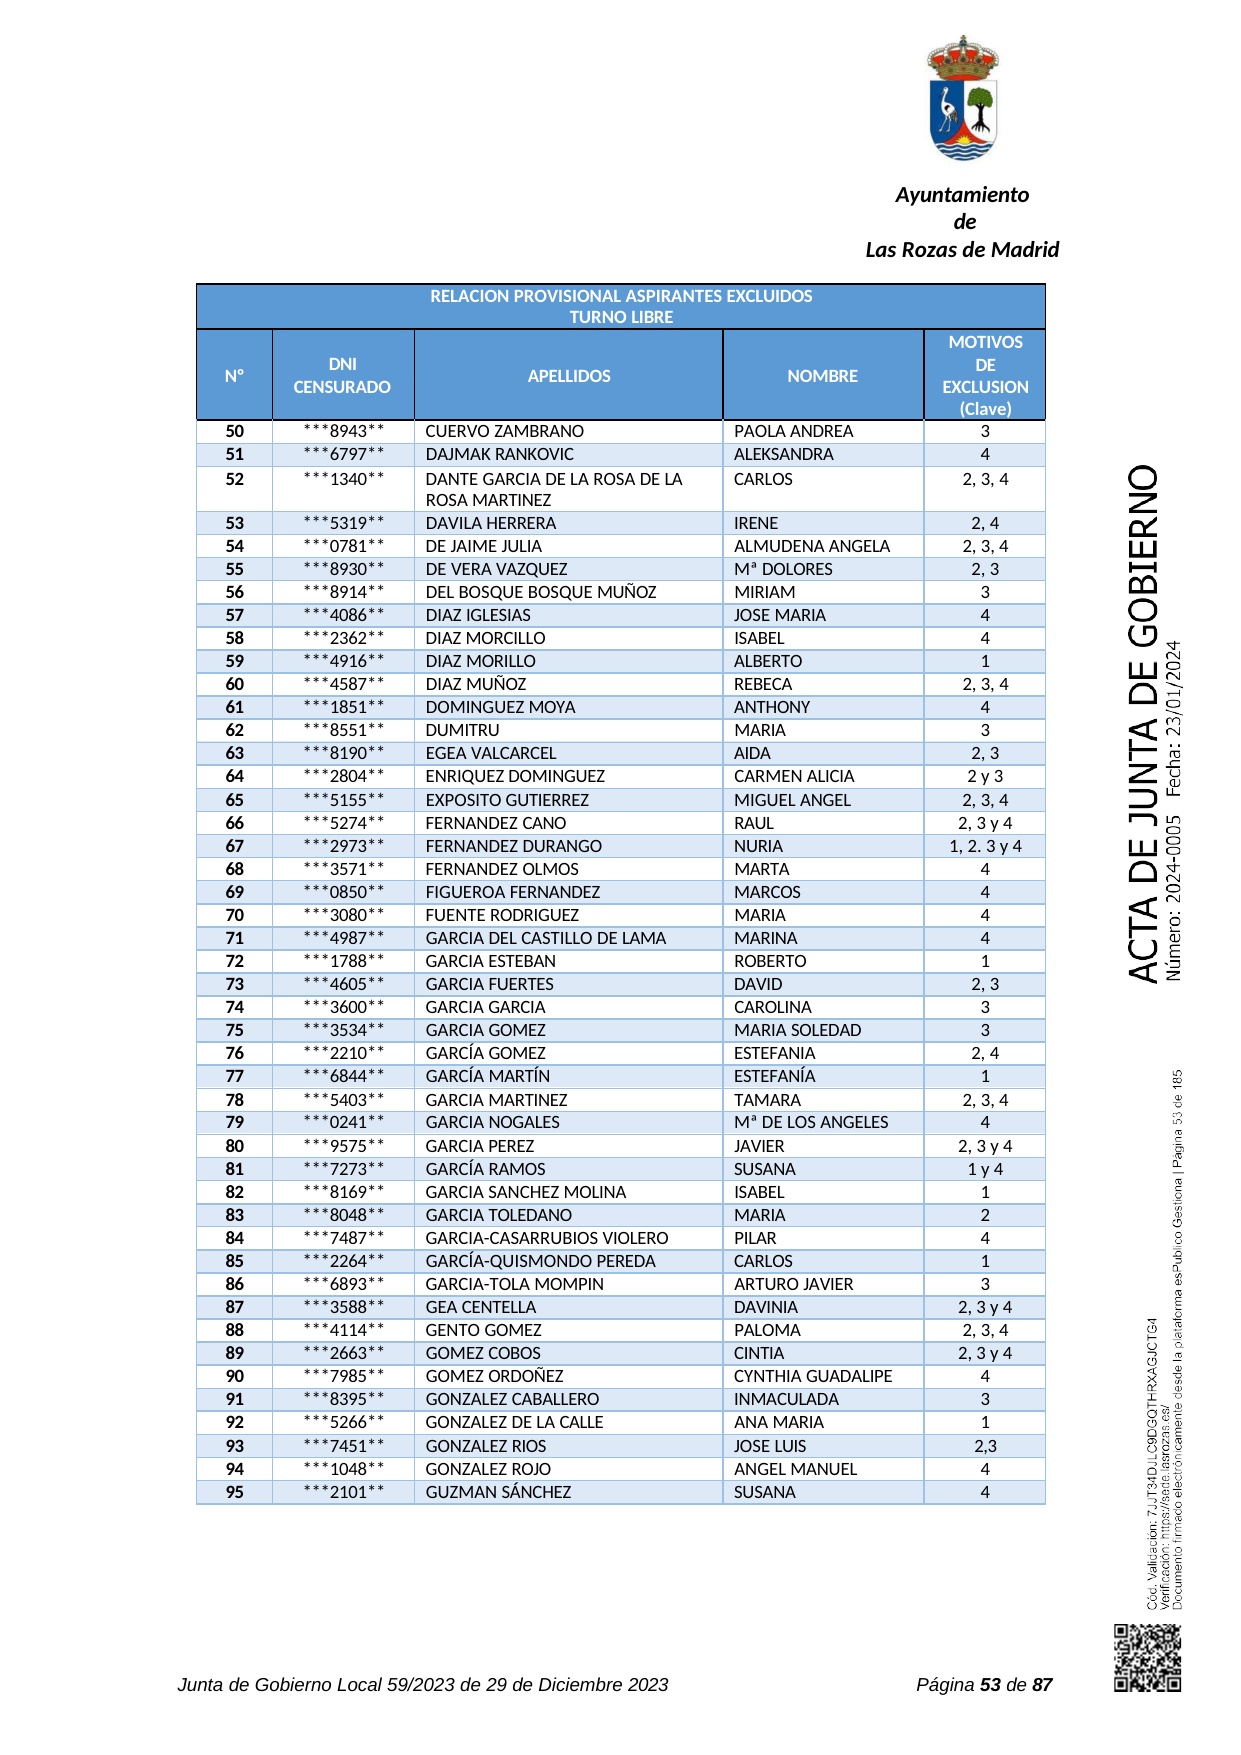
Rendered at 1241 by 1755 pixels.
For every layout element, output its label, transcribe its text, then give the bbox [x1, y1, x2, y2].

table_cell 3 [925, 1389, 1045, 1410]
table_cell CARMEN ALICIA [724, 766, 923, 787]
table_cell APELLIDOS [415, 330, 722, 419]
table_cell 80 [197, 1135, 272, 1157]
table_cell ***2210** [273, 1043, 414, 1064]
table_cell GARCIA PEREZ [415, 1135, 722, 1157]
table_cell DIAZ MORILLO [415, 651, 722, 672]
table_cell GARCIA GARCIA [415, 997, 722, 1018]
table_cell 68 [197, 858, 272, 880]
table_cell 86 [197, 1274, 272, 1295]
table_cell ***5266** [273, 1412, 414, 1433]
table_cell 2, 3, 4 [925, 789, 1045, 811]
table_cell ***8395** [273, 1389, 414, 1410]
table_cell 73 [197, 974, 272, 995]
table_cell 4 [925, 1227, 1045, 1249]
table_cell ***4114** [273, 1320, 414, 1341]
table_cell 88 [197, 1320, 272, 1341]
table_cell ENRIQUEZ DOMINGUEZ [415, 766, 722, 787]
table_cell 79 [197, 1112, 272, 1133]
table_cell 3 [925, 997, 1045, 1018]
table_cell 1 [925, 1066, 1045, 1087]
table_cell CINTIA [724, 1343, 923, 1364]
table_cell ALBERTO [724, 651, 923, 672]
table_cell ARTURO JAVIER [724, 1274, 923, 1295]
table_cell MOTIVOS DE EXCLUSION (Clave) [925, 330, 1045, 419]
table_cell 2, 3, 4 [925, 467, 1045, 511]
table_cell DE JAIME JULIA [415, 535, 722, 557]
table_cell 2, 3 [925, 558, 1045, 580]
table_cell 4 [925, 1366, 1045, 1387]
table_cell ESTEFANÍA [724, 1066, 923, 1087]
table_cell DAVID [724, 974, 923, 995]
table_cell 55 [197, 558, 272, 580]
table_cell 85 [197, 1251, 272, 1272]
table_cell ***8914** [273, 581, 414, 603]
table_cell DIAZ IGLESIAS [415, 605, 722, 626]
table_cell ***8930** [273, 558, 414, 580]
table_cell ***8048** [273, 1205, 414, 1226]
table_cell GARCÍA RAMOS [415, 1158, 722, 1180]
table_cell ANTHONY [724, 697, 923, 718]
table_cell DIAZ MORCILLO [415, 628, 722, 649]
table_cell DAVINIA [724, 1297, 923, 1318]
table_cell 4 [925, 605, 1045, 626]
table_cell Mª DOLORES [724, 558, 923, 580]
table_cell ***4916** [273, 651, 414, 672]
table_cell DEL BOSQUE BOSQUE MUÑOZ [415, 581, 722, 603]
table_cell 2, 3, 4 [925, 1320, 1045, 1341]
table_cell 53 [197, 512, 272, 534]
table_cell MARINA [724, 928, 923, 949]
table_cell 72 [197, 951, 272, 972]
table_cell 1 [925, 1181, 1045, 1203]
table_cell CARLOS [724, 467, 923, 511]
table_cell ***1340** [273, 467, 414, 511]
table_cell 71 [197, 928, 272, 949]
table_cell ***0241** [273, 1112, 414, 1133]
table_cell SUSANA [724, 1481, 923, 1503]
table_cell GARCIA-TOLA MOMPIN [415, 1274, 722, 1295]
table_cell INMACULADA [724, 1389, 923, 1410]
table_cell ***1788** [273, 951, 414, 972]
table_cell 64 [197, 766, 272, 787]
table_cell DE VERA VAZQUEZ [415, 558, 722, 580]
table_cell EXPOSITO GUTIERREZ [415, 789, 722, 811]
table_cell DANTE GARCIA DE LA ROSA DE LA ROSA MARTINEZ [415, 467, 722, 511]
table_cell 61 [197, 697, 272, 718]
table_cell Mª DE LOS ANGELES [724, 1112, 923, 1133]
table_cell GARCÍA-QUISMONDO PEREDA [415, 1251, 722, 1272]
table_cell TAMARA [724, 1089, 923, 1111]
table_cell GARCIA SANCHEZ MOLINA [415, 1181, 722, 1203]
table_cell 3 [925, 1274, 1045, 1295]
table_cell GARCIA MARTINEZ [415, 1089, 722, 1111]
table_cell GARCIA GOMEZ [415, 1020, 722, 1041]
table_cell 60 [197, 674, 272, 695]
table_cell 70 [197, 905, 272, 926]
table_cell ***5403** [273, 1089, 414, 1111]
table_cell GONZALEZ DE LA CALLE [415, 1412, 722, 1433]
table_cell 2, 3 [925, 743, 1045, 764]
table_cell CAROLINA [724, 997, 923, 1018]
table_cell 1 [925, 1412, 1045, 1433]
table_cell ***3600** [273, 997, 414, 1018]
table_cell GARCIA NOGALES [415, 1112, 722, 1133]
table_cell 4 [925, 905, 1045, 926]
table_cell 3 [925, 720, 1045, 741]
table_cell ***5274** [273, 812, 414, 834]
table_cell 81 [197, 1158, 272, 1180]
table_cell Nº [197, 330, 272, 419]
table_cell ***0781** [273, 535, 414, 557]
table_cell FERNANDEZ OLMOS [415, 858, 722, 880]
table_cell 95 [197, 1481, 272, 1503]
table_cell ***2362** [273, 628, 414, 649]
table_cell 63 [197, 743, 272, 764]
table_cell MARIA [724, 720, 923, 741]
table_cell ***4587** [273, 674, 414, 695]
table_cell 93 [197, 1435, 272, 1457]
table_cell GONZALEZ CABALLERO [415, 1389, 722, 1410]
table_cell 67 [197, 835, 272, 857]
table_cell NOMBRE [724, 330, 923, 419]
table_cell ***8190** [273, 743, 414, 764]
table_cell ***1851** [273, 697, 414, 718]
table_cell ***6797** [273, 444, 414, 466]
table_cell 56 [197, 581, 272, 603]
table_cell 1 [925, 651, 1045, 672]
table_cell 50 [197, 421, 272, 442]
table_cell CYNTHIA GUADALIPE [724, 1366, 923, 1387]
table_cell ***7985** [273, 1366, 414, 1387]
table_cell GUZMAN SÁNCHEZ [415, 1481, 722, 1503]
table_cell 59 [197, 651, 272, 672]
table_cell ROBERTO [724, 951, 923, 972]
table_cell GARCIA-CASARRUBIOS VIOLERO [415, 1227, 722, 1249]
table_cell PAOLA ANDREA [724, 421, 923, 442]
table_cell DOMINGUEZ MOYA [415, 697, 722, 718]
table_cell CUERVO ZAMBRANO [415, 421, 722, 442]
table_cell 77 [197, 1066, 272, 1087]
table_cell MARIA [724, 1205, 923, 1226]
table_cell 4 [925, 858, 1045, 880]
table_cell 1 y 4 [925, 1158, 1045, 1180]
table_cell DAJMAK RANKOVIC [415, 444, 722, 466]
table_cell 57 [197, 605, 272, 626]
table_cell 69 [197, 881, 272, 903]
table_cell 51 [197, 444, 272, 466]
table_cell GOMEZ ORDOÑEZ [415, 1366, 722, 1387]
table_cell 74 [197, 997, 272, 1018]
table_cell ***2973** [273, 835, 414, 857]
table_cell ***9575** [273, 1135, 414, 1157]
table_cell PILAR [724, 1227, 923, 1249]
table_header RELACION PROVISIONAL ASPIRANTES EXCLUIDOS TURNO LIBRE [197, 285, 1045, 328]
table_cell 84 [197, 1227, 272, 1249]
table_cell ***8551** [273, 720, 414, 741]
table_cell MARTA [724, 858, 923, 880]
table_cell 54 [197, 535, 272, 557]
table_cell ***8943** [273, 421, 414, 442]
table_cell ***3080** [273, 905, 414, 926]
table_cell GARCÍA GOMEZ [415, 1043, 722, 1064]
table_cell 58 [197, 628, 272, 649]
table_cell 4 [925, 928, 1045, 949]
table_cell ISABEL [724, 1181, 923, 1203]
table_cell GARCIA FUERTES [415, 974, 722, 995]
table_cell GONZALEZ ROJO [415, 1458, 722, 1480]
table_cell ***4086** [273, 605, 414, 626]
table_cell 92 [197, 1412, 272, 1433]
table_cell 66 [197, 812, 272, 834]
table_cell 4 [925, 1481, 1045, 1503]
table_cell 2 [925, 1205, 1045, 1226]
table_cell ***2101** [273, 1481, 414, 1503]
table_cell GENTO GOMEZ [415, 1320, 722, 1341]
table_cell EGEA VALCARCEL [415, 743, 722, 764]
table_cell 75 [197, 1020, 272, 1041]
table_cell MIGUEL ANGEL [724, 789, 923, 811]
table_cell 2, 4 [925, 1043, 1045, 1064]
table_cell 2, 4 [925, 512, 1045, 534]
table_cell 87 [197, 1297, 272, 1318]
table_cell MARIA [724, 905, 923, 926]
table_cell ***6893** [273, 1274, 414, 1295]
table_cell 4 [925, 697, 1045, 718]
table_cell NURIA [724, 835, 923, 857]
table_cell ***8169** [273, 1181, 414, 1203]
table_cell 2, 3, 4 [925, 535, 1045, 557]
table_cell 3 [925, 421, 1045, 442]
table_cell DIAZ MUÑOZ [415, 674, 722, 695]
table_cell 3 [925, 1020, 1045, 1041]
table_cell 78 [197, 1089, 272, 1111]
table_cell ***6844** [273, 1066, 414, 1087]
table_cell ALMUDENA ANGELA [724, 535, 923, 557]
table_cell 89 [197, 1343, 272, 1364]
table_cell ***3588** [273, 1297, 414, 1318]
table_cell 4 [925, 881, 1045, 903]
table_cell ***7487** [273, 1227, 414, 1249]
table_cell GARCIA ESTEBAN [415, 951, 722, 972]
table_cell AIDA [724, 743, 923, 764]
table_cell ***5319** [273, 512, 414, 534]
table_cell MIRIAM [724, 581, 923, 603]
table_cell 4 [925, 628, 1045, 649]
table_cell PALOMA [724, 1320, 923, 1341]
table_cell SUSANA [724, 1158, 923, 1180]
table_cell 65 [197, 789, 272, 811]
table_cell 1, 2. 3 y 4 [925, 835, 1045, 857]
table_cell ***3571** [273, 858, 414, 880]
table_cell GEA CENTELLA [415, 1297, 722, 1318]
table_cell 91 [197, 1389, 272, 1410]
table_cell GONZALEZ RIOS [415, 1435, 722, 1457]
table_cell 2, 3 y 4 [925, 1135, 1045, 1157]
table_cell ISABEL [724, 628, 923, 649]
table_cell 3 [925, 581, 1045, 603]
table_cell 62 [197, 720, 272, 741]
table_cell 52 [197, 467, 272, 511]
table_cell REBECA [724, 674, 923, 695]
table_cell 2 y 3 [925, 766, 1045, 787]
table_cell 94 [197, 1458, 272, 1480]
table_cell 4 [925, 1112, 1045, 1133]
table_cell DAVILA HERRERA [415, 512, 722, 534]
table_cell 2, 3 y 4 [925, 1297, 1045, 1318]
table_cell ***2804** [273, 766, 414, 787]
table_cell GOMEZ COBOS [415, 1343, 722, 1364]
table_cell ***2264** [273, 1251, 414, 1272]
table_cell GARCIA TOLEDANO [415, 1205, 722, 1226]
table_cell 1 [925, 1251, 1045, 1272]
table_cell ***5155** [273, 789, 414, 811]
table_cell FERNANDEZ CANO [415, 812, 722, 834]
table_cell CARLOS [724, 1251, 923, 1272]
table_cell ANGEL MANUEL [724, 1458, 923, 1480]
table_cell ***3534** [273, 1020, 414, 1041]
table_cell ***2663** [273, 1343, 414, 1364]
table_cell ***4605** [273, 974, 414, 995]
table_cell MARIA SOLEDAD [724, 1020, 923, 1041]
table_cell 1 [925, 951, 1045, 972]
table_cell GARCÍA MARTÍN [415, 1066, 722, 1087]
table_cell 2, 3 y 4 [925, 812, 1045, 834]
table_cell 2,3 [925, 1435, 1045, 1457]
table_cell 2, 3 [925, 974, 1045, 995]
table_cell GARCIA DEL CASTILLO DE LAMA [415, 928, 722, 949]
table_cell IRENE [724, 512, 923, 534]
table_cell 2, 3, 4 [925, 1089, 1045, 1111]
table_cell FERNANDEZ DURANGO [415, 835, 722, 857]
table_cell ESTEFANIA [724, 1043, 923, 1064]
table_cell ***7451** [273, 1435, 414, 1457]
table_cell FUENTE RODRIGUEZ [415, 905, 722, 926]
table_cell JOSE MARIA [724, 605, 923, 626]
table_cell 83 [197, 1205, 272, 1226]
table_cell ***0850** [273, 881, 414, 903]
table_cell 90 [197, 1366, 272, 1387]
table_cell MARCOS [724, 881, 923, 903]
table_cell ***1048** [273, 1458, 414, 1480]
table_cell ***4987** [273, 928, 414, 949]
table_cell DUMITRU [415, 720, 722, 741]
table_cell 2, 3, 4 [925, 674, 1045, 695]
table_cell ***7273** [273, 1158, 414, 1180]
table_cell JAVIER [724, 1135, 923, 1157]
table_cell 4 [925, 1458, 1045, 1480]
table_cell 82 [197, 1181, 272, 1203]
table_cell JOSE LUIS [724, 1435, 923, 1457]
table_cell RAUL [724, 812, 923, 834]
table_cell ALEKSANDRA [724, 444, 923, 466]
table_cell 76 [197, 1043, 272, 1064]
table_cell 2, 3 y 4 [925, 1343, 1045, 1364]
table_cell FIGUEROA FERNANDEZ [415, 881, 722, 903]
table_cell 4 [925, 444, 1045, 466]
table_cell DNI CENSURADO [273, 330, 414, 419]
table_cell ANA MARIA [724, 1412, 923, 1433]
